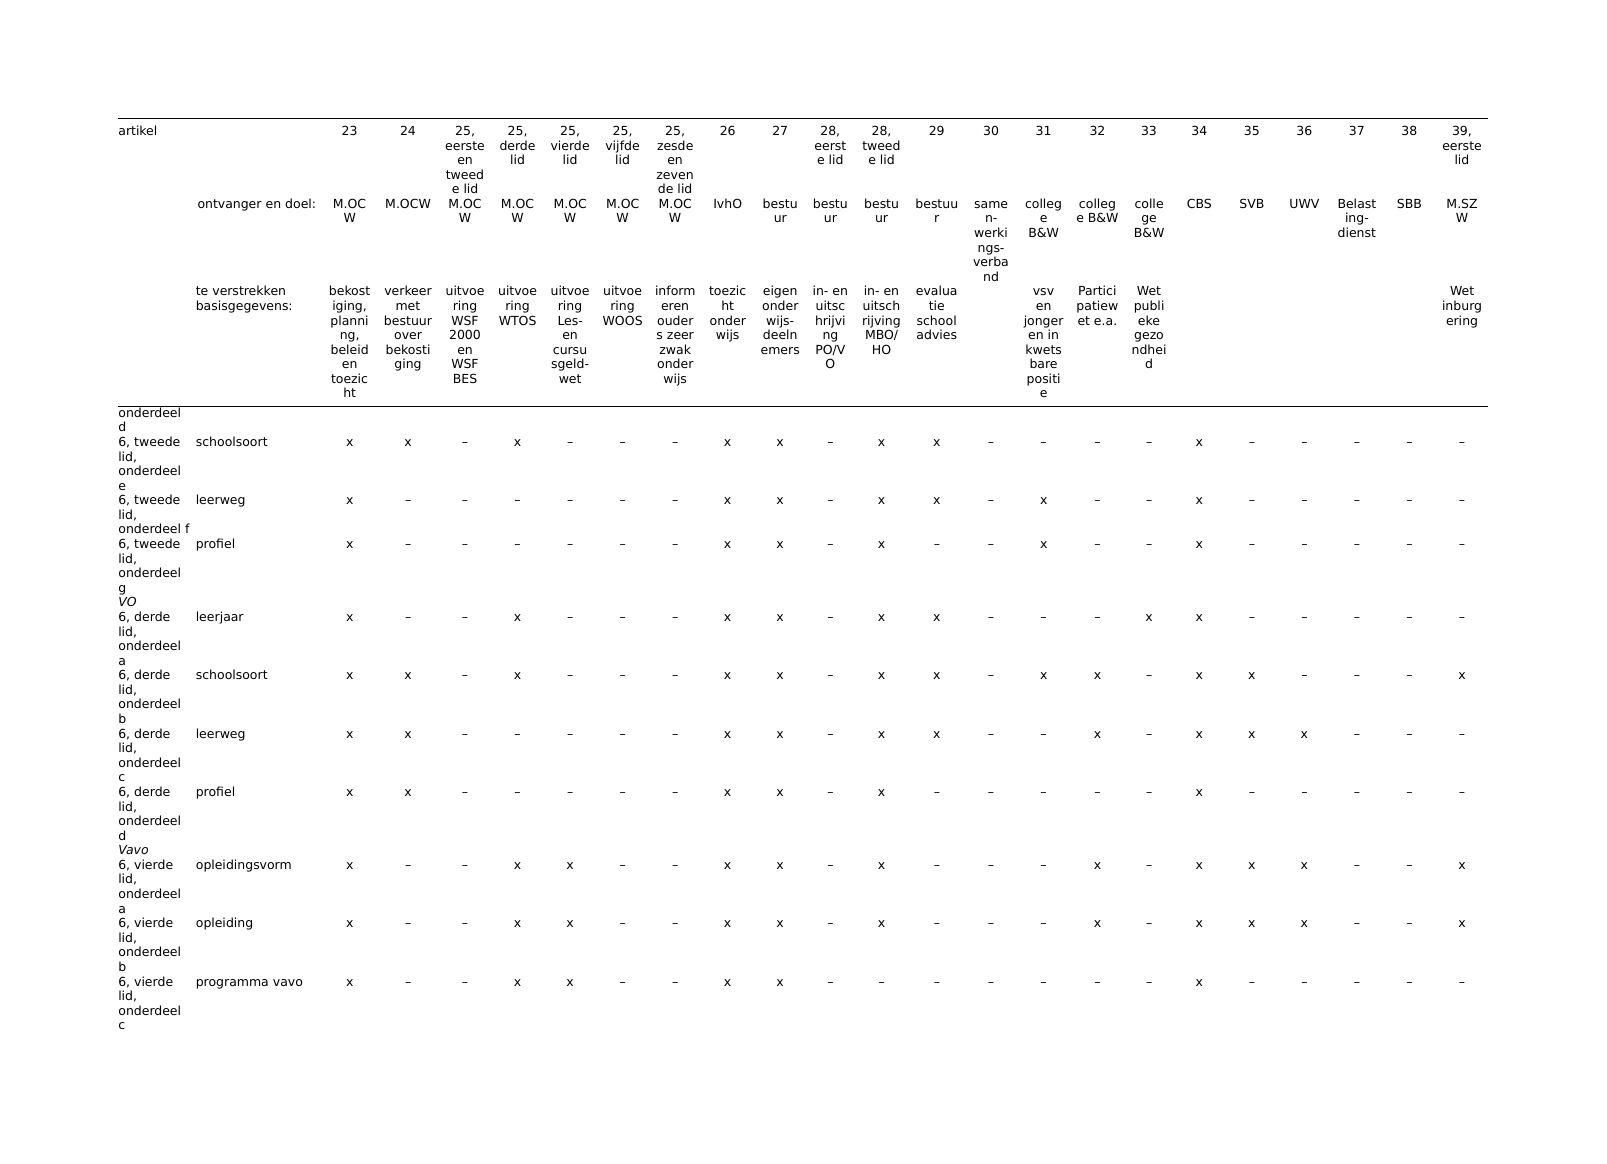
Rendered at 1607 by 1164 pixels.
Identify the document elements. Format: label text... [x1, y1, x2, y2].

table_cell x [754, 916, 806, 974]
table_cell – [1278, 537, 1330, 595]
table_cell – [1225, 493, 1278, 537]
table_cell M.OCW [544, 197, 596, 284]
table_cell – [439, 785, 491, 843]
table_cell [701, 843, 754, 858]
table_cell – [377, 916, 438, 974]
table_cell – [377, 858, 438, 916]
table_cell – [491, 537, 543, 595]
table_cell SVB [1225, 197, 1278, 284]
table_cell – [544, 785, 596, 843]
table_cell – [806, 537, 854, 595]
table_cell uitvoering WTOS [491, 284, 543, 406]
table_cell [1330, 595, 1383, 610]
table_cell [1383, 407, 1435, 435]
table_cell 6, tweede lid, onderdeel f [118, 493, 189, 537]
table_cell – [806, 435, 854, 493]
table_header 25, vijfde lid [596, 119, 649, 197]
table_cell – [806, 610, 854, 668]
table_cell x [377, 668, 438, 726]
table_cell x [1173, 610, 1225, 668]
table_cell x [754, 668, 806, 726]
table_cell x [854, 493, 908, 537]
table_cell – [1017, 726, 1069, 785]
table_cell x [1173, 726, 1225, 785]
table_cell bestuur [909, 197, 964, 284]
table_cell x [322, 726, 377, 785]
table_cell [1125, 407, 1173, 435]
table_cell x [909, 493, 964, 537]
table_cell x [1173, 493, 1225, 537]
table_cell x [701, 916, 754, 974]
table_cell [909, 843, 964, 858]
table_cell – [544, 726, 596, 785]
table_header 28, eerste lid [806, 119, 854, 197]
table_cell – [596, 858, 649, 916]
table_cell – [1330, 668, 1383, 726]
table_header 28, tweede lid [854, 119, 908, 197]
table_cell – [1383, 974, 1435, 1033]
table_cell opleiding [190, 916, 322, 974]
table_cell x [701, 537, 754, 595]
table_cell opleidingsvorm [190, 858, 322, 916]
table_cell x [854, 916, 908, 974]
table_cell – [1383, 537, 1435, 595]
table_cell x [1278, 916, 1330, 974]
table_cell 6, vierde lid, onderdeel a [118, 858, 189, 916]
table_cell – [1435, 610, 1488, 668]
table_cell uitvoering WSF 2000 en WSF BES [439, 284, 491, 406]
table_cell [754, 595, 806, 610]
table_cell – [1383, 785, 1435, 843]
table_cell 6, tweede lid, onderdeel e [118, 435, 189, 493]
table_header 39, eerste lid [1435, 119, 1488, 197]
table_cell M.OCW [649, 197, 701, 284]
table_cell schoolsoort [190, 435, 322, 493]
table_cell x [701, 726, 754, 785]
table_cell – [1435, 974, 1488, 1033]
table_cell – [1278, 610, 1330, 668]
table_cell [1017, 595, 1069, 610]
table_cell [965, 843, 1017, 858]
table_cell – [596, 668, 649, 726]
table_cell – [439, 668, 491, 726]
table_cell x [1435, 916, 1488, 974]
table_cell x [1225, 858, 1278, 916]
table_cell – [1330, 435, 1383, 493]
table_cell [544, 407, 596, 435]
table_cell [965, 284, 1017, 406]
table_cell [1278, 407, 1330, 435]
table_cell x [854, 668, 908, 726]
table_cell – [1225, 785, 1278, 843]
table_cell x [1070, 916, 1125, 974]
table_cell – [544, 435, 596, 493]
table_cell – [1330, 610, 1383, 668]
table_cell [965, 407, 1017, 435]
table_cell x [322, 668, 377, 726]
table_cell x [1173, 435, 1225, 493]
table_cell [1435, 407, 1488, 435]
table_header 32 [1070, 119, 1125, 197]
table_cell x [491, 610, 543, 668]
table_header 33 [1125, 119, 1173, 197]
table_cell x [1435, 668, 1488, 726]
table_cell – [1330, 785, 1383, 843]
table_cell – [909, 785, 964, 843]
table_cell [491, 407, 543, 435]
table_cell – [1383, 610, 1435, 668]
table_header 25, zesde en zevende lid [649, 119, 701, 197]
table_cell x [754, 537, 806, 595]
table_cell [1173, 284, 1225, 406]
table_cell x [322, 858, 377, 916]
table_cell – [596, 785, 649, 843]
table_cell x [1173, 916, 1225, 974]
table_cell – [491, 785, 543, 843]
table_cell x [754, 493, 806, 537]
table_cell UWV [1278, 197, 1330, 284]
table_cell x [754, 858, 806, 916]
table_cell [1125, 843, 1173, 858]
table_cell x [701, 493, 754, 537]
table_cell Wet inburgering [1435, 284, 1488, 406]
table_cell [1225, 843, 1278, 858]
table_header 38 [1383, 119, 1435, 197]
table_cell x [491, 858, 543, 916]
table_cell [1278, 595, 1330, 610]
table_cell 6, derde lid, onderdeel a [118, 610, 189, 668]
table_cell x [1278, 726, 1330, 785]
table_cell – [544, 610, 596, 668]
table_cell – [649, 974, 701, 1033]
table_cell college B&W [1070, 197, 1125, 284]
table_cell x [544, 858, 596, 916]
table_cell x [754, 435, 806, 493]
table_cell x [1173, 974, 1225, 1033]
table_cell [1278, 284, 1330, 406]
table_cell x [854, 537, 908, 595]
table_cell – [1435, 537, 1488, 595]
table_cell – [806, 785, 854, 843]
table_cell bestuur [754, 197, 806, 284]
table_cell [1225, 407, 1278, 435]
table_header 24 [377, 119, 438, 197]
table_cell – [1278, 493, 1330, 537]
table_cell toezicht onderwijs [701, 284, 754, 406]
table_cell [806, 595, 854, 610]
table_cell x [701, 610, 754, 668]
table_cell x [322, 435, 377, 493]
table_cell x [322, 537, 377, 595]
table_cell x [1173, 668, 1225, 726]
table_cell – [1017, 858, 1069, 916]
table_cell – [806, 916, 854, 974]
table_cell [649, 843, 701, 858]
table_cell – [1125, 974, 1173, 1033]
table_cell – [1070, 493, 1125, 537]
table_cell x [1173, 858, 1225, 916]
table_cell eigen onderwijs-deelnemers [754, 284, 806, 406]
table_cell – [1225, 610, 1278, 668]
table_cell – [965, 668, 1017, 726]
table_cell – [1125, 785, 1173, 843]
table_cell – [649, 610, 701, 668]
table_cell x [1225, 726, 1278, 785]
table_cell – [596, 435, 649, 493]
table_header 30 [965, 119, 1017, 197]
table_cell [1278, 843, 1330, 858]
table_cell – [1278, 785, 1330, 843]
table_cell college B&W [1017, 197, 1069, 284]
table_cell x [1278, 858, 1330, 916]
table_header 29 [909, 119, 964, 197]
table_cell x [1173, 537, 1225, 595]
table_header 25, vierde lid [544, 119, 596, 197]
table_cell samen-werkings-verband [965, 197, 1017, 284]
table_cell x [854, 435, 908, 493]
table_cell – [806, 726, 854, 785]
table_cell [1330, 407, 1383, 435]
table_cell – [544, 668, 596, 726]
table_cell – [544, 493, 596, 537]
table_cell x [754, 726, 806, 785]
table_cell x [701, 858, 754, 916]
table_cell 6, vierde lid, onderdeel b [118, 916, 189, 974]
table_cell – [965, 726, 1017, 785]
table_cell M.OCW [596, 197, 649, 284]
table_cell x [754, 974, 806, 1033]
table_cell – [377, 610, 438, 668]
table_cell – [439, 537, 491, 595]
table_cell uitvoering Les- en cursusgeld-wet [544, 284, 596, 406]
table_cell M.OCW [377, 197, 438, 284]
table_cell [322, 407, 377, 435]
table_cell [1435, 595, 1488, 610]
table_cell x [491, 668, 543, 726]
table_cell [118, 197, 189, 284]
table_cell [909, 595, 964, 610]
table_cell – [649, 916, 701, 974]
table_cell [649, 595, 701, 610]
table_cell x [322, 974, 377, 1033]
table_cell [965, 595, 1017, 610]
table_cell – [1017, 785, 1069, 843]
table_header artikel [118, 119, 189, 197]
table_cell – [1070, 785, 1125, 843]
table_cell x [1070, 858, 1125, 916]
table_cell schoolsoort [190, 668, 322, 726]
table_cell [1070, 843, 1125, 858]
table_cell – [1125, 493, 1173, 537]
table_cell M.OCW [439, 197, 491, 284]
table_cell – [1125, 726, 1173, 785]
table_cell x [491, 916, 543, 974]
table_cell [1173, 407, 1225, 435]
table_cell x [754, 785, 806, 843]
table_cell SBB [1383, 197, 1435, 284]
table_cell – [1330, 726, 1383, 785]
table_cell [854, 595, 908, 610]
table_cell – [649, 537, 701, 595]
table_cell – [1017, 435, 1069, 493]
table_cell 6, vierde lid, onderdeel c [118, 974, 189, 1033]
table_cell – [1225, 435, 1278, 493]
table_cell [1383, 843, 1435, 858]
table_cell verkeer met bestuur over bekostiging [377, 284, 438, 406]
table_cell [1017, 843, 1069, 858]
table_cell – [806, 974, 854, 1033]
table_cell profiel [190, 785, 322, 843]
table_cell x [377, 785, 438, 843]
table_cell [1125, 595, 1173, 610]
table_cell – [649, 726, 701, 785]
table_cell – [965, 537, 1017, 595]
table_cell x [1125, 610, 1173, 668]
table_cell leerweg [190, 726, 322, 785]
table_cell – [1383, 493, 1435, 537]
table_cell [377, 407, 438, 435]
table_cell [1173, 595, 1225, 610]
table_cell – [649, 435, 701, 493]
table_cell in- en uitschrijving PO/VO [806, 284, 854, 406]
table_cell [1330, 843, 1383, 858]
table_cell college B&W [1125, 197, 1173, 284]
table_cell – [649, 668, 701, 726]
table_cell Wet publieke gezondheid [1125, 284, 1173, 406]
table_header 36 [1278, 119, 1330, 197]
table_cell – [439, 974, 491, 1033]
table_cell – [1383, 858, 1435, 916]
table_cell – [909, 974, 964, 1033]
table_cell [754, 407, 806, 435]
table_cell – [491, 493, 543, 537]
table_cell x [322, 916, 377, 974]
table_cell [701, 595, 754, 610]
table_cell x [909, 435, 964, 493]
table_cell x [854, 726, 908, 785]
table_cell [1225, 595, 1278, 610]
table_cell – [1435, 435, 1488, 493]
table_cell CBS [1173, 197, 1225, 284]
table_cell – [965, 435, 1017, 493]
table_cell – [439, 493, 491, 537]
table_cell [439, 407, 491, 435]
table_cell – [596, 726, 649, 785]
table_cell – [649, 493, 701, 537]
table_cell x [377, 435, 438, 493]
table_cell x [322, 493, 377, 537]
table_cell – [965, 974, 1017, 1033]
table_cell – [1435, 785, 1488, 843]
table_cell – [596, 916, 649, 974]
table_cell – [1225, 537, 1278, 595]
table_cell – [596, 537, 649, 595]
table_cell – [1330, 493, 1383, 537]
table_cell – [439, 726, 491, 785]
table_cell x [701, 974, 754, 1033]
table_cell – [854, 974, 908, 1033]
table_cell – [491, 726, 543, 785]
table_cell – [1125, 668, 1173, 726]
table_cell – [377, 493, 438, 537]
table_cell x [1173, 785, 1225, 843]
table_cell – [909, 916, 964, 974]
table_cell – [649, 858, 701, 916]
table_cell – [1070, 537, 1125, 595]
table_cell – [377, 537, 438, 595]
table_cell – [1383, 435, 1435, 493]
table_cell [1070, 595, 1125, 610]
table_cell [701, 407, 754, 435]
table_header 26 [701, 119, 754, 197]
table_cell – [1070, 610, 1125, 668]
table_cell x [377, 726, 438, 785]
table_cell [596, 595, 649, 610]
table_cell programma vavo [190, 974, 322, 1033]
table_cell x [701, 668, 754, 726]
table_cell x [1017, 668, 1069, 726]
table_cell – [1330, 974, 1383, 1033]
table_cell – [1278, 435, 1330, 493]
table_cell x [322, 785, 377, 843]
table_cell [596, 407, 649, 435]
table_cell [118, 284, 189, 406]
table_cell – [806, 493, 854, 537]
table_cell – [1017, 610, 1069, 668]
table_cell – [806, 858, 854, 916]
table_cell – [1278, 668, 1330, 726]
table_cell x [1017, 493, 1069, 537]
table_cell [190, 407, 322, 435]
table_cell – [1330, 916, 1383, 974]
table_cell [1070, 407, 1125, 435]
table_cell – [965, 493, 1017, 537]
table_cell – [1435, 493, 1488, 537]
table_cell [491, 843, 543, 858]
table_cell [596, 843, 649, 858]
table_cell x [701, 435, 754, 493]
table_header 35 [1225, 119, 1278, 197]
table_cell – [1125, 858, 1173, 916]
table_cell – [596, 610, 649, 668]
table_cell – [965, 858, 1017, 916]
table_cell x [1225, 668, 1278, 726]
table_cell 6, derde lid, onderdeel d [118, 785, 189, 843]
table_cell [909, 407, 964, 435]
table_header 25, eerste en tweede lid [439, 119, 491, 197]
table_cell leerweg [190, 493, 322, 537]
table_cell – [965, 785, 1017, 843]
table_cell – [1070, 435, 1125, 493]
table_cell evaluatie schooladvies [909, 284, 964, 406]
table_cell – [596, 493, 649, 537]
table_cell profiel [190, 537, 322, 595]
table_cell M.OCW [491, 197, 543, 284]
table_cell x [854, 858, 908, 916]
table_cell [1173, 843, 1225, 858]
table_cell [1225, 284, 1278, 406]
table_header 37 [1330, 119, 1383, 197]
table_cell – [544, 537, 596, 595]
table_cell [439, 843, 491, 858]
table_cell x [909, 668, 964, 726]
table_cell – [1278, 974, 1330, 1033]
table_cell M.OCW [322, 197, 377, 284]
table_cell – [439, 858, 491, 916]
table_cell bestuur [806, 197, 854, 284]
table_cell Participatiewet e.a. [1070, 284, 1125, 406]
table_cell 6, tweede lid, onderdeel g [118, 537, 189, 595]
table_cell [649, 407, 701, 435]
table_cell x [544, 916, 596, 974]
table_cell Vavo [118, 843, 438, 858]
table_cell vsv en jongeren in kwetsbare positie [1017, 284, 1069, 406]
table_cell – [965, 916, 1017, 974]
table_cell uitvoering WOOS [596, 284, 649, 406]
table_cell – [1125, 435, 1173, 493]
table_cell x [1435, 858, 1488, 916]
table_cell bestuur [854, 197, 908, 284]
table_header 23 [322, 119, 377, 197]
table_cell x [754, 610, 806, 668]
table_cell leerjaar [190, 610, 322, 668]
table_cell [854, 407, 908, 435]
table_cell [806, 843, 854, 858]
table_cell [806, 407, 854, 435]
table_cell M.SZW [1435, 197, 1488, 284]
table_cell x [909, 610, 964, 668]
table_cell onderdeel d [118, 407, 189, 435]
table_cell – [1330, 858, 1383, 916]
table_cell x [909, 726, 964, 785]
table_cell – [1125, 916, 1173, 974]
table_cell x [701, 785, 754, 843]
table_cell – [1383, 668, 1435, 726]
table_cell – [649, 785, 701, 843]
table_cell x [491, 435, 543, 493]
table_cell bekostiging, planning, beleid en toezicht [322, 284, 377, 406]
table_cell – [965, 610, 1017, 668]
table_cell – [439, 610, 491, 668]
table_cell [1383, 595, 1435, 610]
table_cell x [854, 610, 908, 668]
table_cell [854, 843, 908, 858]
table_cell VO [118, 595, 438, 610]
table_header 27 [754, 119, 806, 197]
table_cell – [909, 858, 964, 916]
table_cell IvhO [701, 197, 754, 284]
table_cell informeren ouders zeer zwak onderwijs [649, 284, 701, 406]
table_cell – [909, 537, 964, 595]
table_cell x [854, 785, 908, 843]
table_cell – [1125, 537, 1173, 595]
table_cell – [1435, 726, 1488, 785]
table_cell – [377, 974, 438, 1033]
table_cell x [322, 610, 377, 668]
table_cell – [1225, 974, 1278, 1033]
table_cell [1330, 284, 1383, 406]
table_cell [544, 843, 596, 858]
table_cell – [596, 974, 649, 1033]
table_cell – [806, 668, 854, 726]
table_cell [1017, 407, 1069, 435]
table_cell x [1070, 726, 1125, 785]
table_cell x [1017, 537, 1069, 595]
table_cell – [1070, 974, 1125, 1033]
table_header 34 [1173, 119, 1225, 197]
table_cell Belasting-dienst [1330, 197, 1383, 284]
table_cell ontvanger en doel: [190, 197, 322, 284]
table_cell – [1383, 726, 1435, 785]
table_cell [1435, 843, 1488, 858]
table_cell x [1070, 668, 1125, 726]
table_cell – [1383, 916, 1435, 974]
table_cell in- en uitschrijving MBO/HO [854, 284, 908, 406]
table_cell – [1017, 974, 1069, 1033]
table_cell – [439, 435, 491, 493]
table_cell [1383, 284, 1435, 406]
table_header [190, 119, 322, 197]
table_cell 6, derde lid, onderdeel b [118, 668, 189, 726]
table_header 31 [1017, 119, 1069, 197]
table_cell 6, derde lid, onderdeel c [118, 726, 189, 785]
table_cell [754, 843, 806, 858]
table_cell – [1017, 916, 1069, 974]
table_cell – [1330, 537, 1383, 595]
table_cell te verstrekken basisgegevens: [190, 284, 322, 406]
table_cell x [491, 974, 543, 1033]
table_cell – [439, 916, 491, 974]
table_cell x [544, 974, 596, 1033]
table_header 25, derde lid [491, 119, 543, 197]
table_cell x [1225, 916, 1278, 974]
table_cell [544, 595, 596, 610]
table_cell [439, 595, 491, 610]
table_cell [491, 595, 543, 610]
